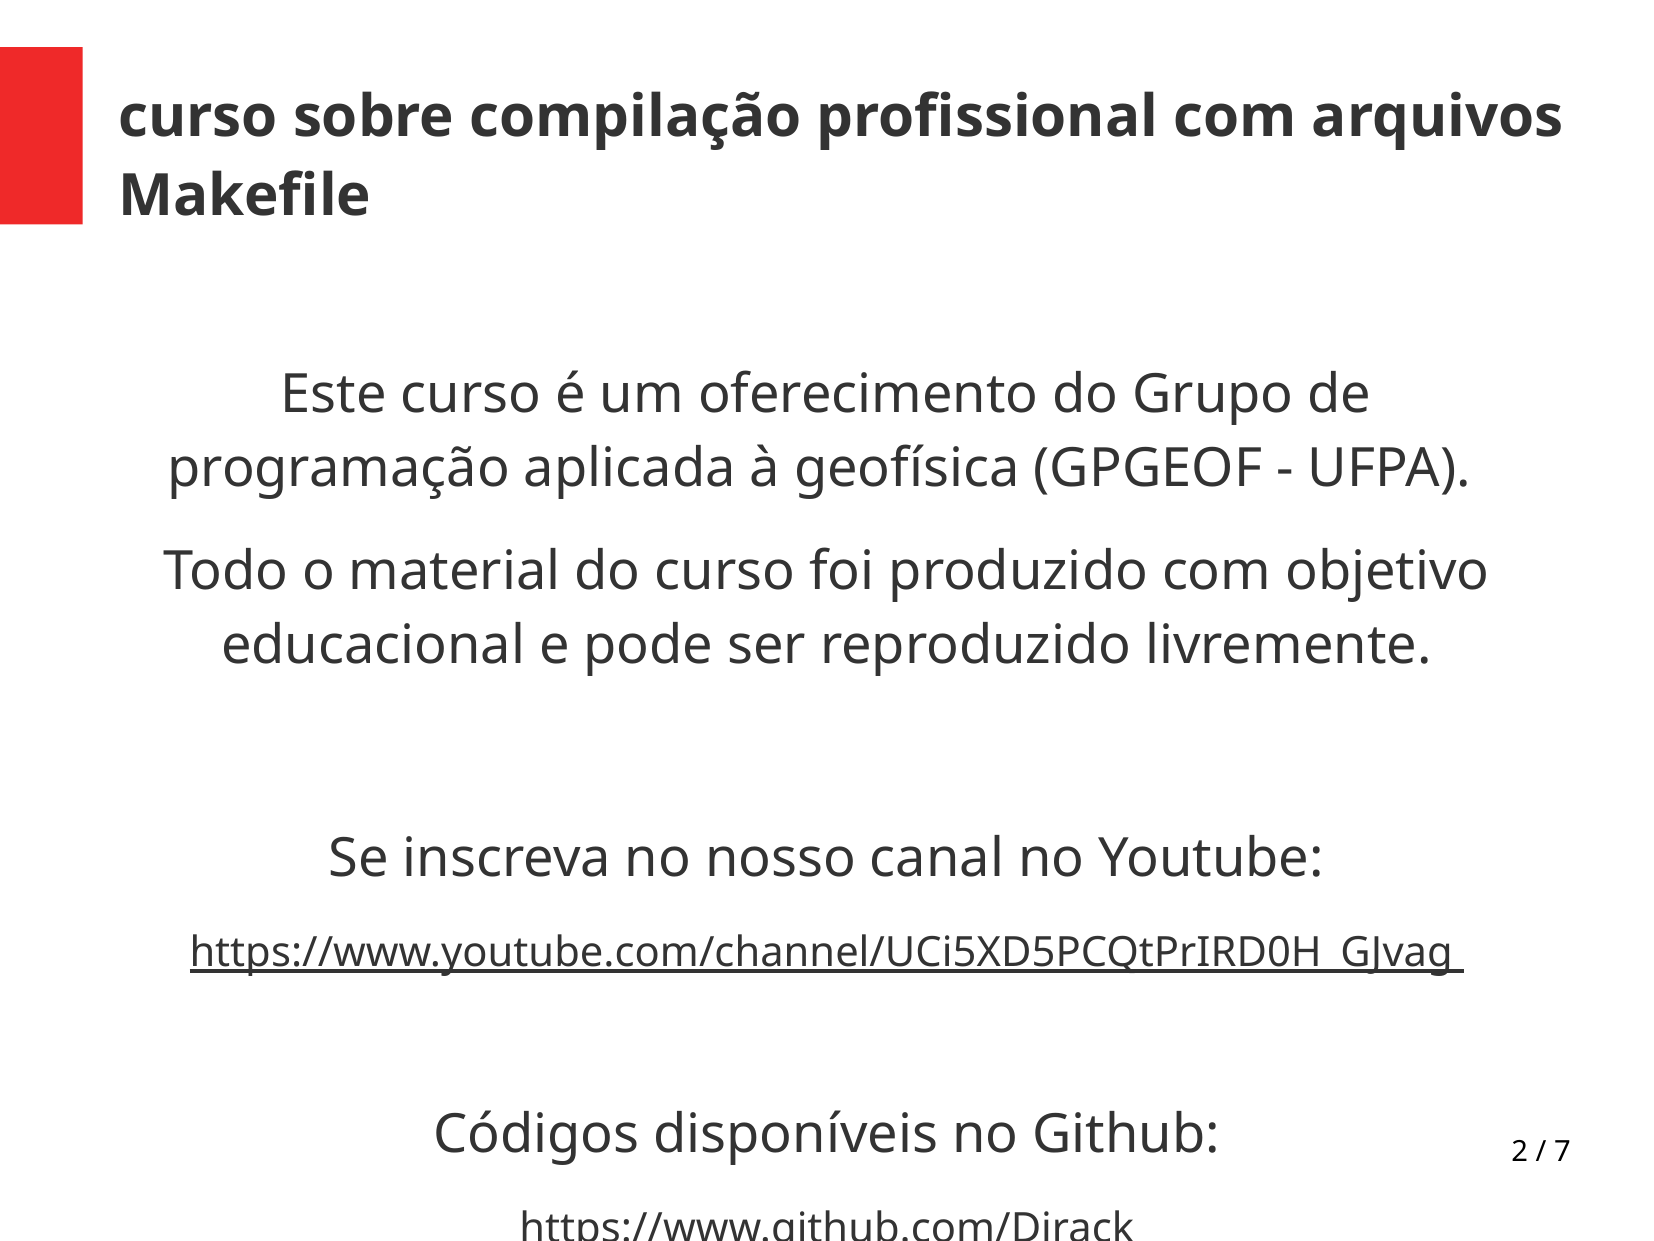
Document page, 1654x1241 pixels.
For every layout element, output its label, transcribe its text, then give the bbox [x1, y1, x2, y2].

list Este curso é um oferecimento do Grupo de programação aplicada à geofísica (GPGEOF - UFPA). Todo o material do curso foi produzido com objetivo educacional e pode ser reproduzido livremente. Se inscreva no nosso canal no Youtube: https://www.youtube.com/channel/UCi5XD5PCQtPrIRD0H_GJvag Códigos disponíveis no Github: https://www.github.com/Dirack Prof.: Rodolfo André Cardoso Neves (Dirack) [118, 354, 1536, 1074]
title curso sobre compilação profissional com arquivos Makefile [118, 49, 1571, 257]
